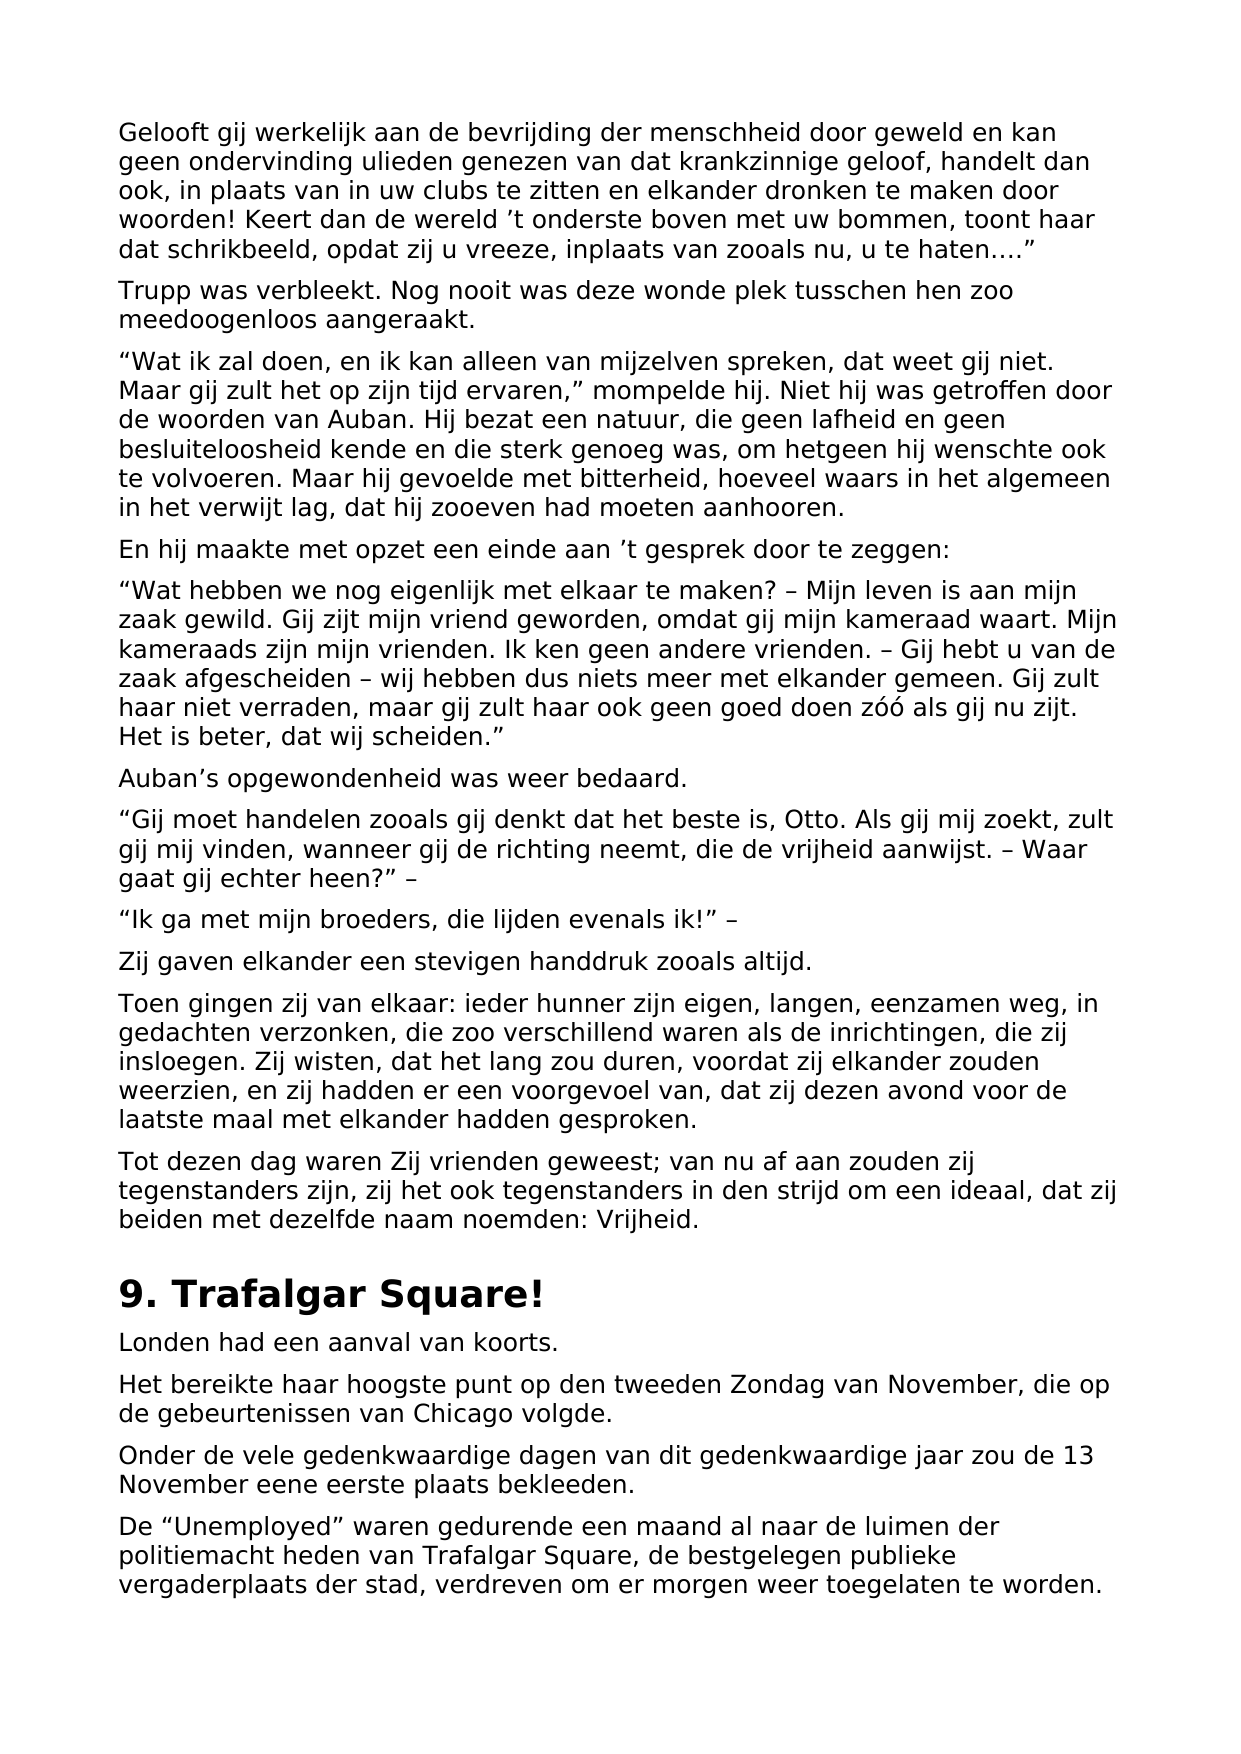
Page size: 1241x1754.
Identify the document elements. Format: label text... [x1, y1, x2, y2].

text “Wat ik zal doen, en ik kan alleen van mijzelven spreken, dat weet gij niet. Maar gij zult het op zijn tijd ervaren,” mompelde hij. Niet hij was getroffen door de woorden van Auban. Hij bezat een natuur, die geen lafheid en geen besluiteloosheid kende en die sterk genoeg was, om hetgeen hij wenschte ook te volvoeren. Maar hij gevoelde met bitterheid, hoeveel waars in het algemeen in het verwijt lag, dat hij zooeven had moeten aanhooren. [118, 347, 1122, 522]
text “Gij moet handelen zooals gij denkt dat het beste is, Otto. Als gij mij zoekt‚ zult gij mij vinden, wanneer gij de richting neemt, die de vrijheid aanwijst. – Waar gaat gij echter heen?” – [118, 806, 1122, 893]
text En hij maakte met opzet een einde aan ’t gesprek door te zeggen: [118, 535, 1122, 564]
text Gelooft gij werkelijk aan de bevrijding der menschheid door geweld en kan geen ondervinding ulieden genezen van dat krankzinnige geloof, handelt dan ook, in plaats van in uw clubs te zitten en elkander dronken te maken door woorden! Keert dan de wereld ’t onderste boven met uw bommen, toont haar dat schrikbeeld, opdat zij u vreeze, inplaats van zooals nu, u te haten….” [118, 118, 1122, 264]
text Toen gingen zij van elkaar: ieder hunner zijn eigen, langen, eenzamen weg, in gedachten verzonken, die zoo verschillend waren als de inrichtingen, die zij insloegen. Zij wisten, dat het lang zou duren, voordat zij elkander zouden weerzien‚ en zij hadden er een voorgevoel van, dat zij dezen avond voor de laatste maal met elkander hadden gesproken. [118, 989, 1122, 1135]
text Auban’s opgewondenheid was weer bedaard. [118, 764, 1122, 793]
text Het bereikte haar hoogste punt op den tweeden Zondag van November, die op de gebeurtenissen van Chicago volgde. [118, 1370, 1122, 1428]
text “Wat hebben we nog eigenlijk met elkaar te maken? – Mijn leven is aan mijn zaak gewild. Gij zijt mijn vriend geworden, omdat gij mijn kameraad waart. Mijn kameraads zijn mijn vrienden. Ik ken geen andere vrienden. – Gij hebt u van de zaak afgescheiden – wij hebben dus niets meer met elkander gemeen. Gij zult haar niet verraden, maar gij zult haar ook geen goed doen zóó als gij nu zijt. Het is beter, dat wij scheiden.” [118, 576, 1122, 751]
text Onder de vele gedenkwaardige dagen van dit gedenkwaardige jaar zou de 13 November eene eerste plaats bekleeden. [118, 1441, 1122, 1499]
text De “Unemployed” waren gedurende een maand al naar de luimen der politiemacht heden van Trafalgar Square, de bestgelegen publieke vergaderplaats der stad, verdreven om er morgen weer toegelaten te worden. [118, 1512, 1122, 1599]
text Tot dezen dag waren Zij vrienden geweest; van nu af aan zouden zij tegenstanders zijn, zij het ook tegenstanders in den strijd om een ideaal, dat zij beiden met dezelfde naam noemden: Vrijheid. [118, 1147, 1122, 1235]
text Trupp was verbleekt. Nog nooit was deze wonde plek tusschen hen zoo meedoogenloos aangeraakt. [118, 276, 1122, 335]
text Londen had een aanval van koorts. [118, 1328, 1122, 1358]
subtitle 9. Trafalgar Square! [118, 1272, 1122, 1316]
text Zij gaven elkander een stevigen handdruk zooals altijd. [118, 947, 1122, 976]
text “Ik ga met mijn broeders, die lijden evenals ik!” – [118, 906, 1122, 935]
